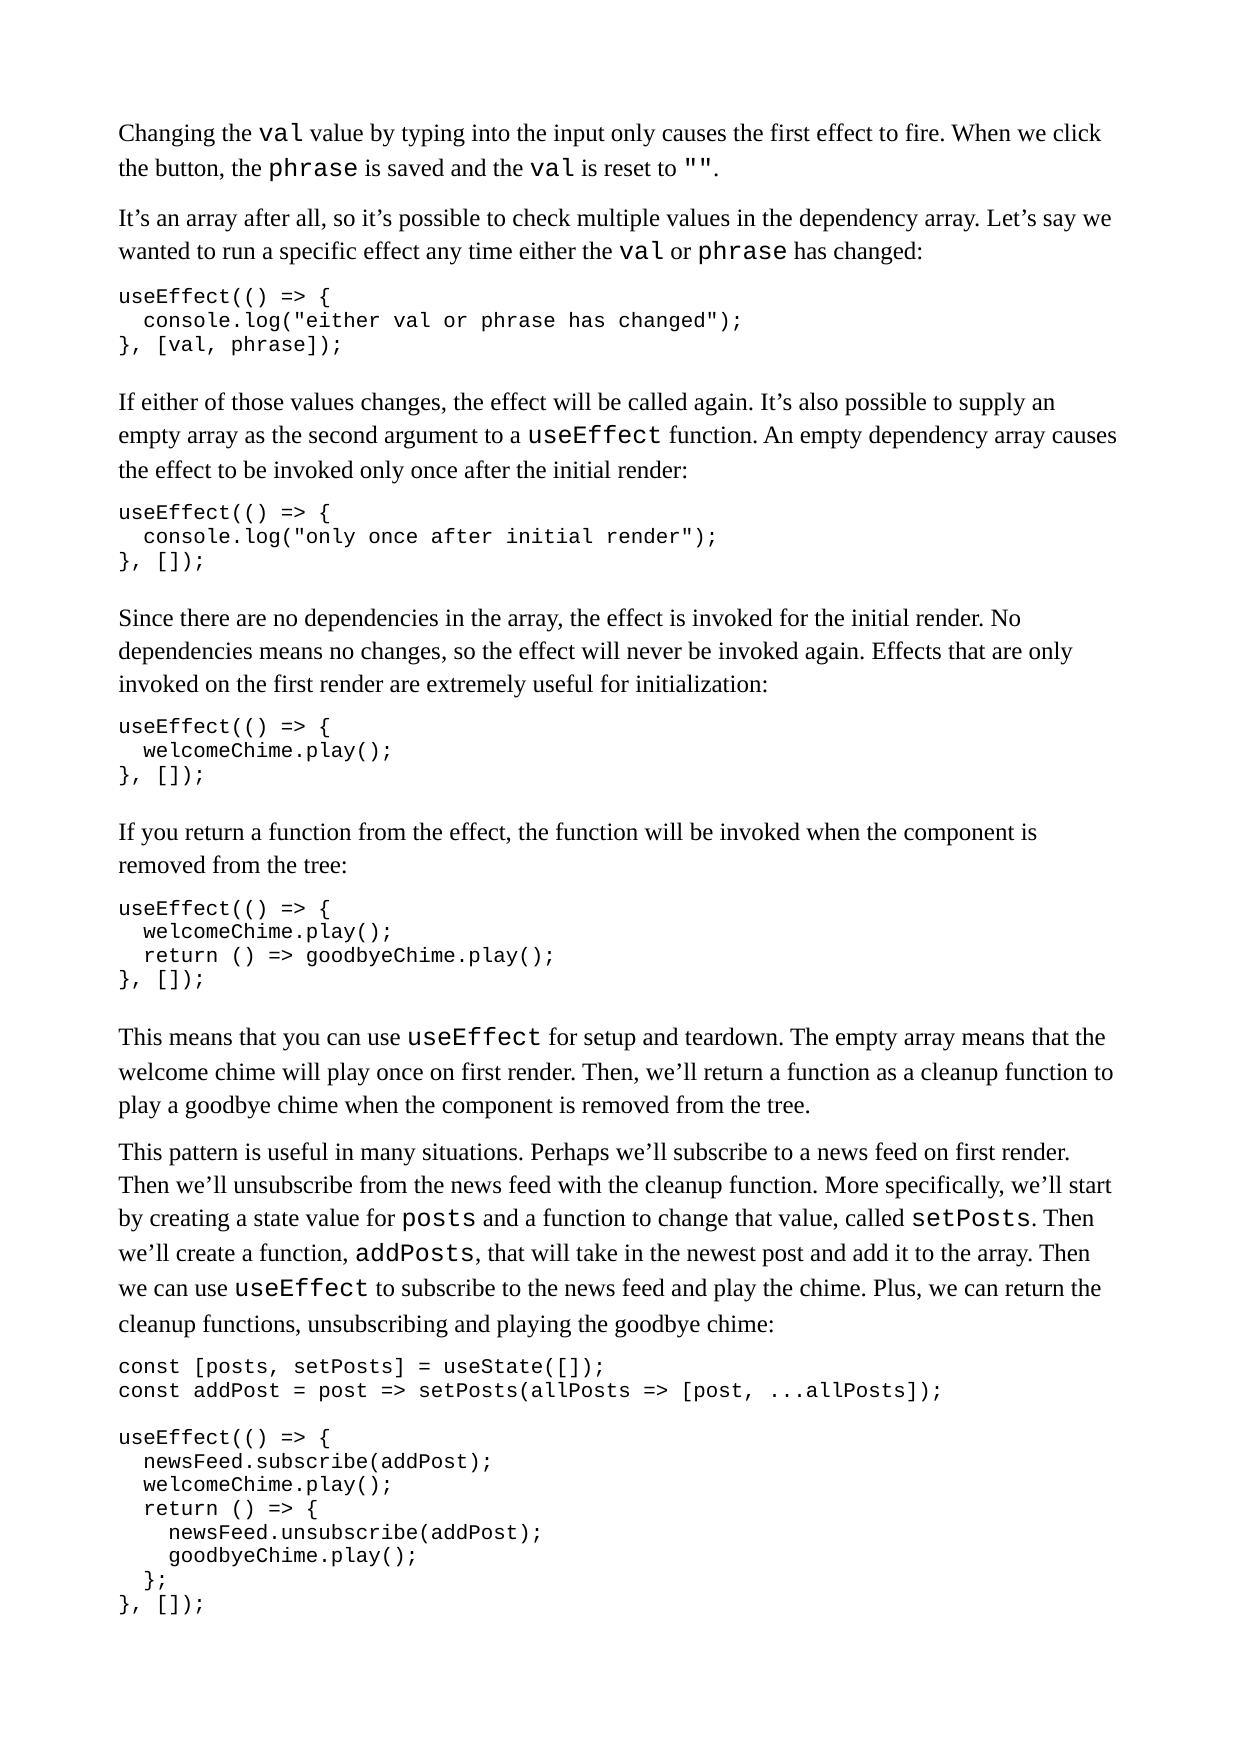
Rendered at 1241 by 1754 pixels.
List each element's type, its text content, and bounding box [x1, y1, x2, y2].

text useEffect(() => { [118, 286, 1122, 310]
text If either of those values changes, the effect will be called again. It’s also possible to supply an empty array as the second argument to a useEffect function. An empty dependency array causes the effect to be invoked only once after the initial render: [118, 387, 1122, 483]
text console.log("either val or phrase has changed"); [118, 310, 1122, 333]
text This means that you can use useEffect for setup and teardown. The empty array means that the welcome chime will play once on first render. Then, we’ll return a function as a cleanup function to play a goodbye chime when the component is removed from the tree. [118, 1022, 1122, 1118]
text }; [118, 1569, 1122, 1593]
text This pattern is useful in many situations. Perhaps we’ll subscribe to a news feed on first render. Then we’ll unsubscribe from the news feed with the cleanup function. More specifically, we’ll start by creating a state value for posts and a function to change that value, called setPosts. Then we’ll create a function, addPosts, that will take in the newest post and add it to the array. Then we can use useEffect to subscribe to the news feed and play the chime. Plus, we can return the cleanup functions, unsubscribing and playing the goodbye chime: [118, 1137, 1122, 1337]
text goodbyeChime.play(); [118, 1545, 1122, 1569]
text welcomeChime.play(); [118, 921, 1122, 945]
text useEffect(() => { [118, 897, 1122, 921]
text If you return a function from the effect, the function will be invoked when the component is removed from the tree: [118, 817, 1122, 879]
text welcomeChime.play(); [118, 1474, 1122, 1498]
text welcomeChime.play(); [118, 740, 1122, 764]
text const [posts, setPosts] = useState([]); [118, 1356, 1122, 1380]
text }, []); [118, 968, 1122, 992]
text useEffect(() => { [118, 1427, 1122, 1451]
text Changing the val value by typing into the input only causes the first effect to fire. When we click the button, the phrase is saved and the val is reset to "". [118, 118, 1122, 184]
text Since there are no dependencies in the array, the effect is invoked for the initial render. No dependencies means no changes, so the effect will never be invoked again. Effects that are only invoked on the first render are extremely useful for initialization: [118, 603, 1122, 698]
text useEffect(() => { [118, 716, 1122, 740]
text }, []); [118, 550, 1122, 573]
text newsFeed.unsubscribe(addPost); [118, 1522, 1122, 1545]
text newsFeed.subscribe(addPost); [118, 1451, 1122, 1474]
text }, [val, phrase]); [118, 333, 1122, 357]
text return () => goodbyeChime.play(); [118, 945, 1122, 968]
text console.log("only once after initial render"); [118, 526, 1122, 550]
text useEffect(() => { [118, 502, 1122, 526]
text }, []); [118, 1593, 1122, 1616]
text return () => { [118, 1498, 1122, 1522]
text }, []); [118, 764, 1122, 787]
text const addPost = post => setPosts(allPosts => [post, ...allPosts]); [118, 1380, 1122, 1403]
text It’s an array after all, so it’s possible to check multiple values in the dependency array. Let’s say we wanted to run a specific effect any time either the val or phrase has changed: [118, 203, 1122, 267]
